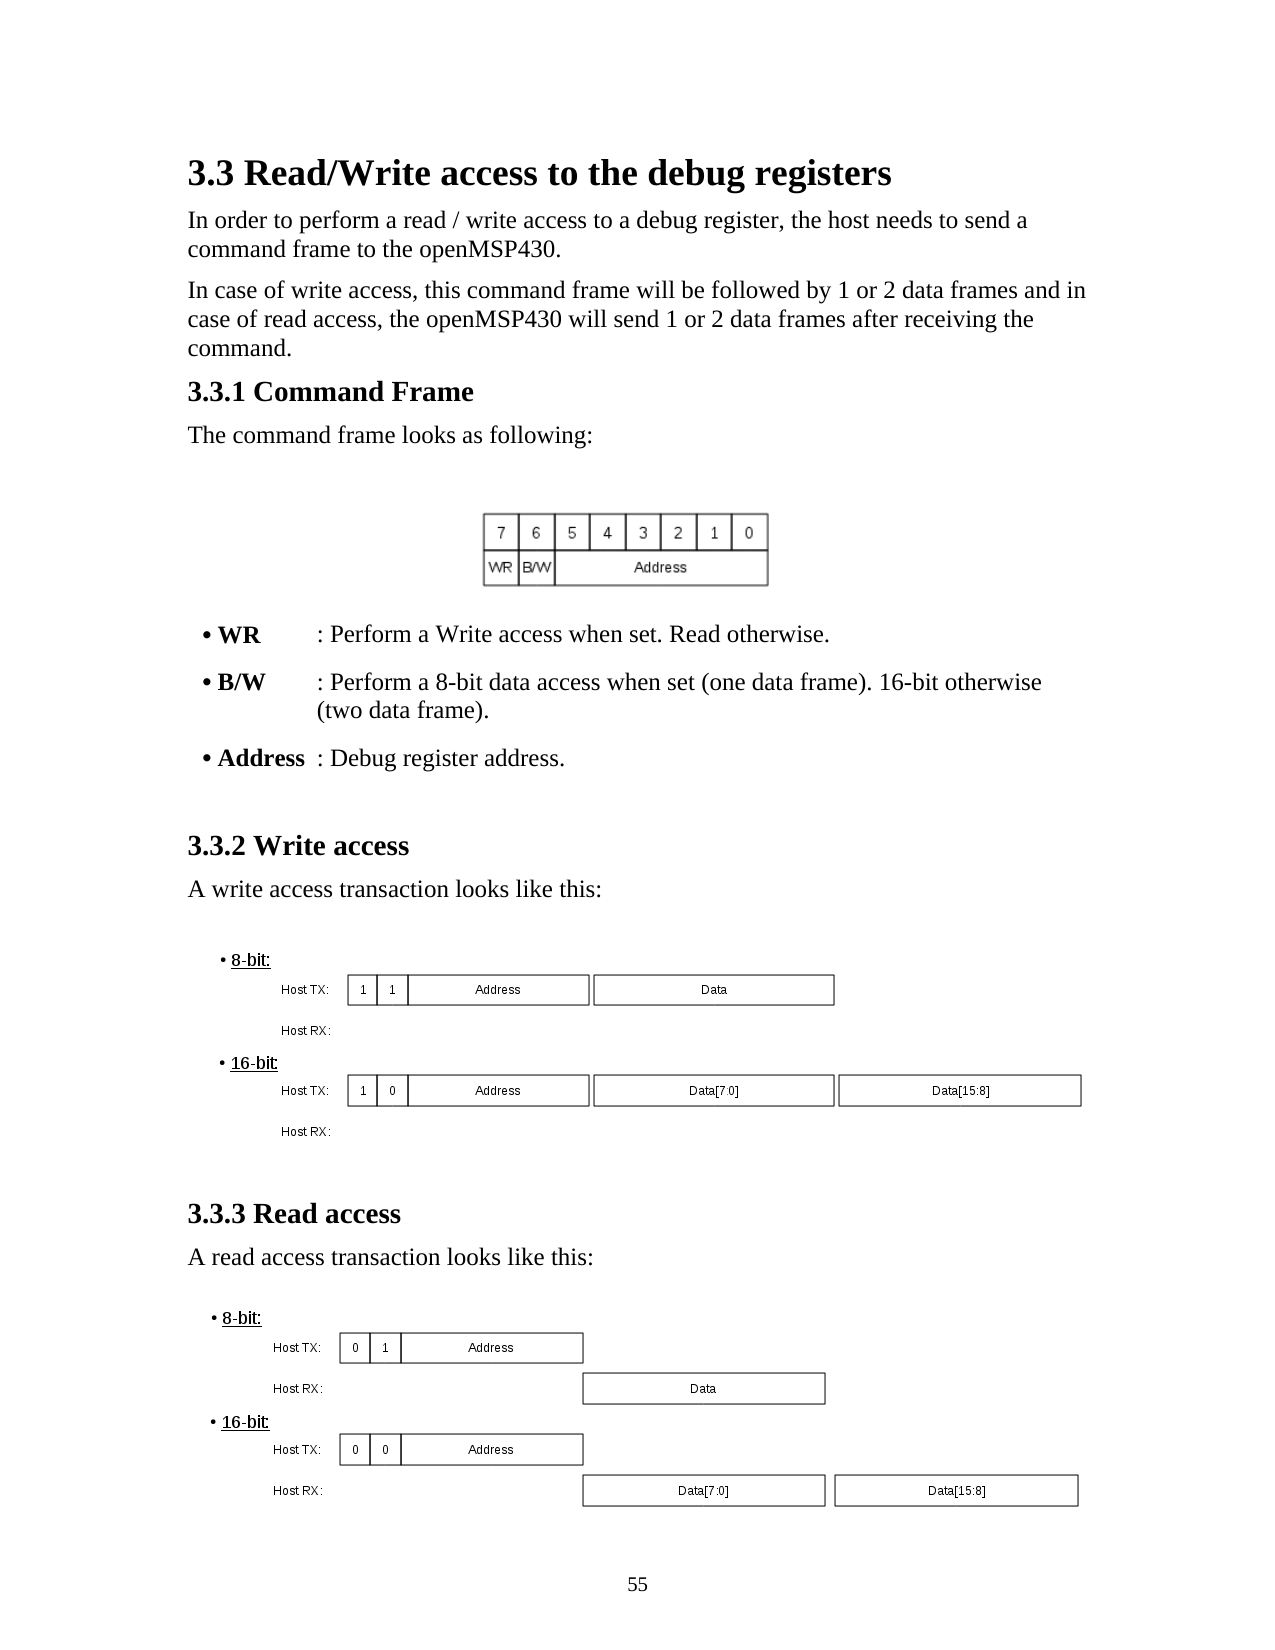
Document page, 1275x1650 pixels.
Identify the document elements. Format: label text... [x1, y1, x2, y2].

text 3.3.1 Command Frame [187, 374, 1088, 408]
table_cell : Perform a 8-bit data access when set (one data frame). 16-bit otherwise (two data frame). [314, 664, 1088, 740]
text A write access transaction looks like this: [187, 874, 1088, 903]
text 3.3 Read/Write access to the debug registers [187, 150, 1088, 193]
picture [187, 933, 1088, 1155]
table_cell • B/W [200, 664, 314, 740]
table_cell : Debug register address. [314, 740, 1088, 828]
table_header • WR [200, 617, 314, 664]
table_header : Perform a Write access when set. Read otherwise. [314, 617, 1088, 664]
table_cell • Address [200, 740, 314, 828]
text 3.3.3 Read access [187, 1196, 1088, 1229]
text In case of write access, this command frame will be followed by 1 or 2 data frames and in case of read access, the openMSP430 will send 1 or 2 data frames after receiving the command. [187, 276, 1088, 362]
picture [349, 479, 926, 617]
picture [187, 1300, 1088, 1524]
text The command frame looks as following: [187, 420, 1088, 449]
text A read access transaction looks like this: [187, 1242, 1088, 1271]
text In order to perform a read / write access to a debug register, the host needs to send a command frame to the openMSP430. [187, 206, 1088, 263]
text 3.3.2 Write access [187, 828, 1088, 862]
table_cell [187, 664, 199, 740]
table_header [187, 617, 199, 664]
table_cell [187, 740, 199, 828]
